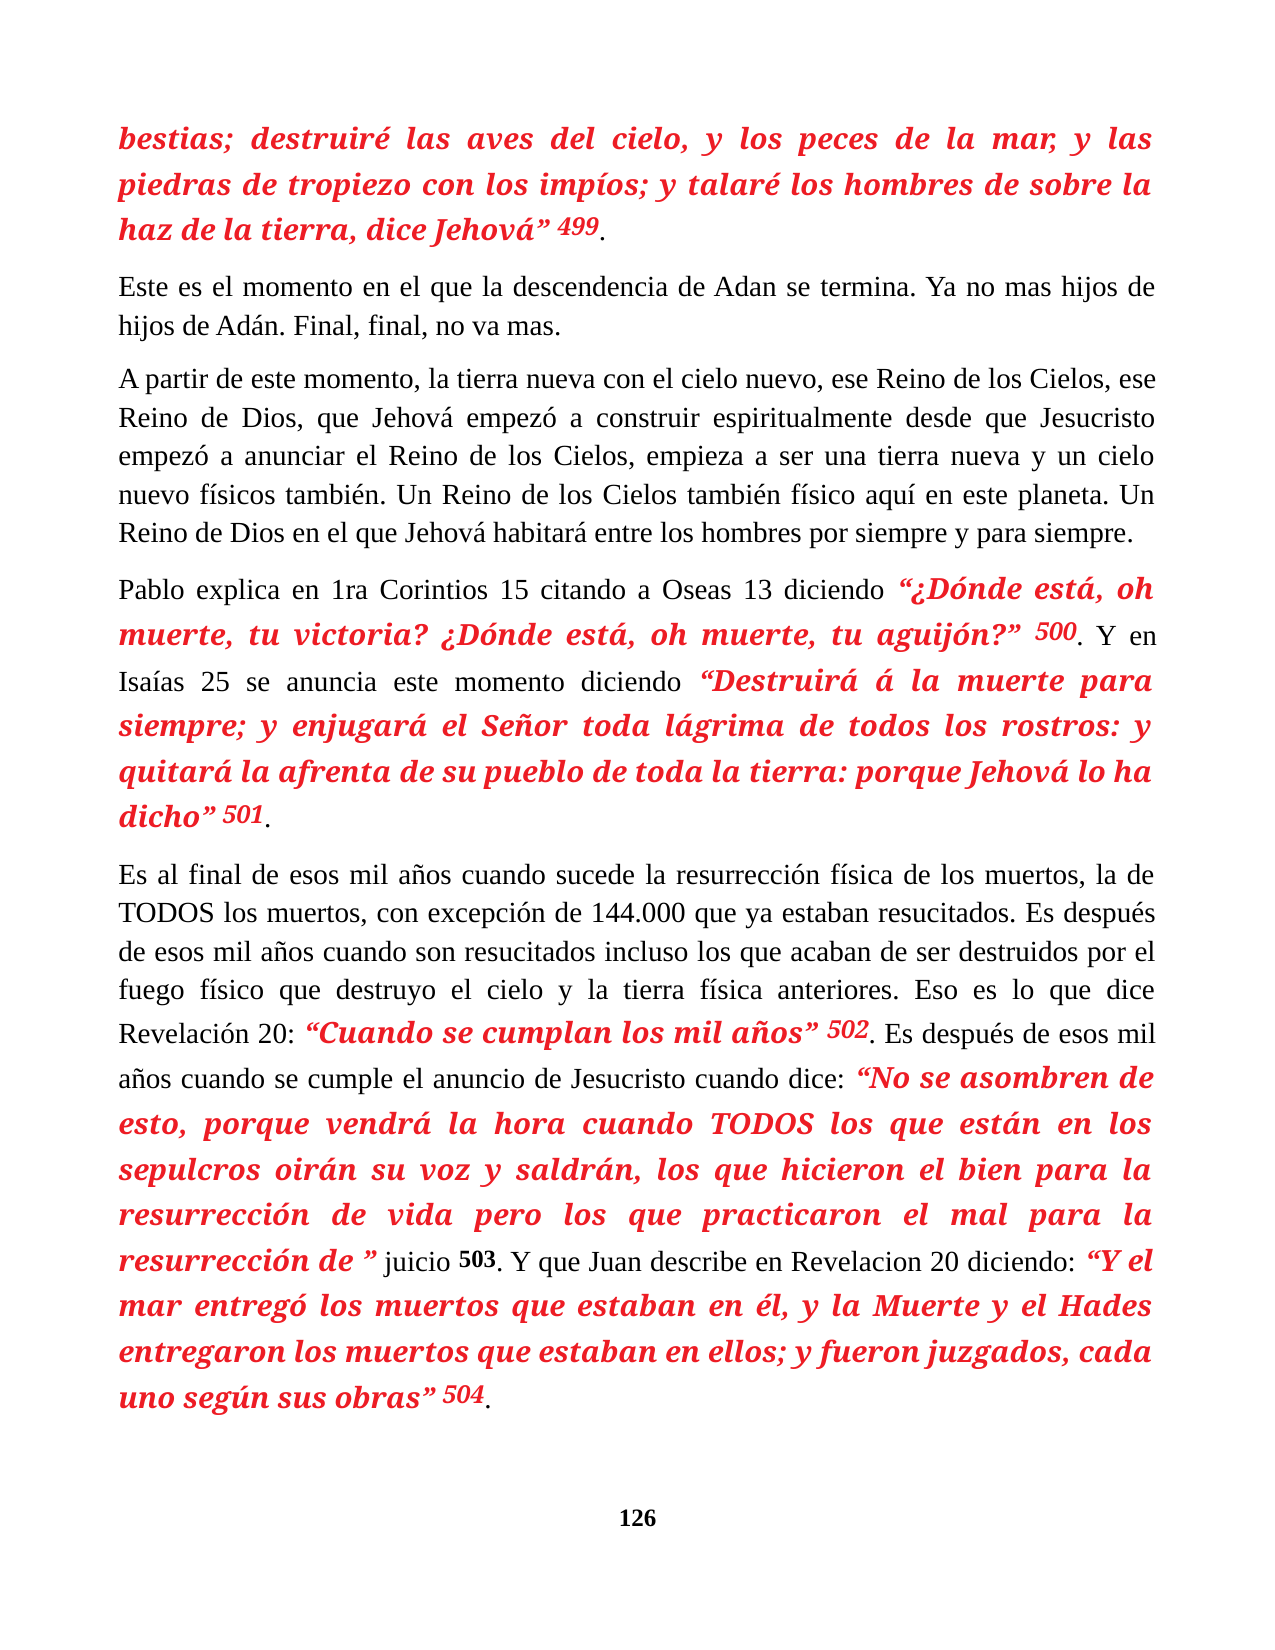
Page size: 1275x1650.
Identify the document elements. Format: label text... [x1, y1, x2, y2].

text A partir de este momento, la tierra nueva con el cielo nuevo, ese Reino de los Cielos, ese Reino de Dios, que Jehová empezó a construir espiritualmente desde que Jesucristo empezó a anunciar el Reino de los Cielos, empieza a ser una tierra nueva y un cielo nuevo físicos también. Un Reino de los Cielos también físico aquí en este planeta. Un Reino de Dios en el que Jehová habitará entre los hombres por siempre y para siempre. [118, 361, 1157, 549]
text bestias; destruiré las aves del cielo, y los peces de la mar, y las piedras de tropiezo con los impíos; y talaré los hombres de sobre la haz de la tierra, dice Jehová” . [118, 118, 1157, 249]
text Este es el momento en el que la descendencia de Adan se termina. Ya no mas hijos de hijos de Adán. Final, final, no va mas. [118, 269, 1157, 342]
text Es al final de esos mil años cuando sucede la resurrección física de los muertos, la de TODOS los muertos, con excepción de 144.000 que ya estaban resucitados. Es después de esos mil años cuando son resucitados incluso los que acaban de ser destruidos por el fuego físico que destruyo el cielo y la tierra física anteriores. Eso es lo que dice Revelación 20: “Cuando se cumplan los mil años” . Es después de esos mil años cuando se cumple el anuncio de Jesucristo cuando dice: “No se asombren de esto, porque vendrá la hora cuando TODOS los que están en los sepulcros oirán su voz y saldrán, los que hicieron el bien para la resurrección de vida pero los que practicaron el mal para la resurrección de ” juicio . Y que Juan describe en Revelacion 20 diciendo: “Y el mar entregó los muertos que estaban en él, y la Muerte y el Hades entregaron los muertos que estaban en ellos; y fueron juzgados, cada uno según sus obras” . [118, 857, 1157, 1417]
text Pablo explica en 1ra Corintios 15 citando a Oseas 13 diciendo “¿Dónde está, oh muerte, tu victoria? ¿Dónde está, oh muerte, tu aguijón?” . Y en Isaías 25 se anuncia este momento diciendo “Destruirá á la muerte para siempre; y enjugará el Señor toda lágrima de todos los rostros: y quitará la afrenta de su pueblo de toda la tierra: porque Jehová lo ha dicho” . [118, 568, 1157, 836]
